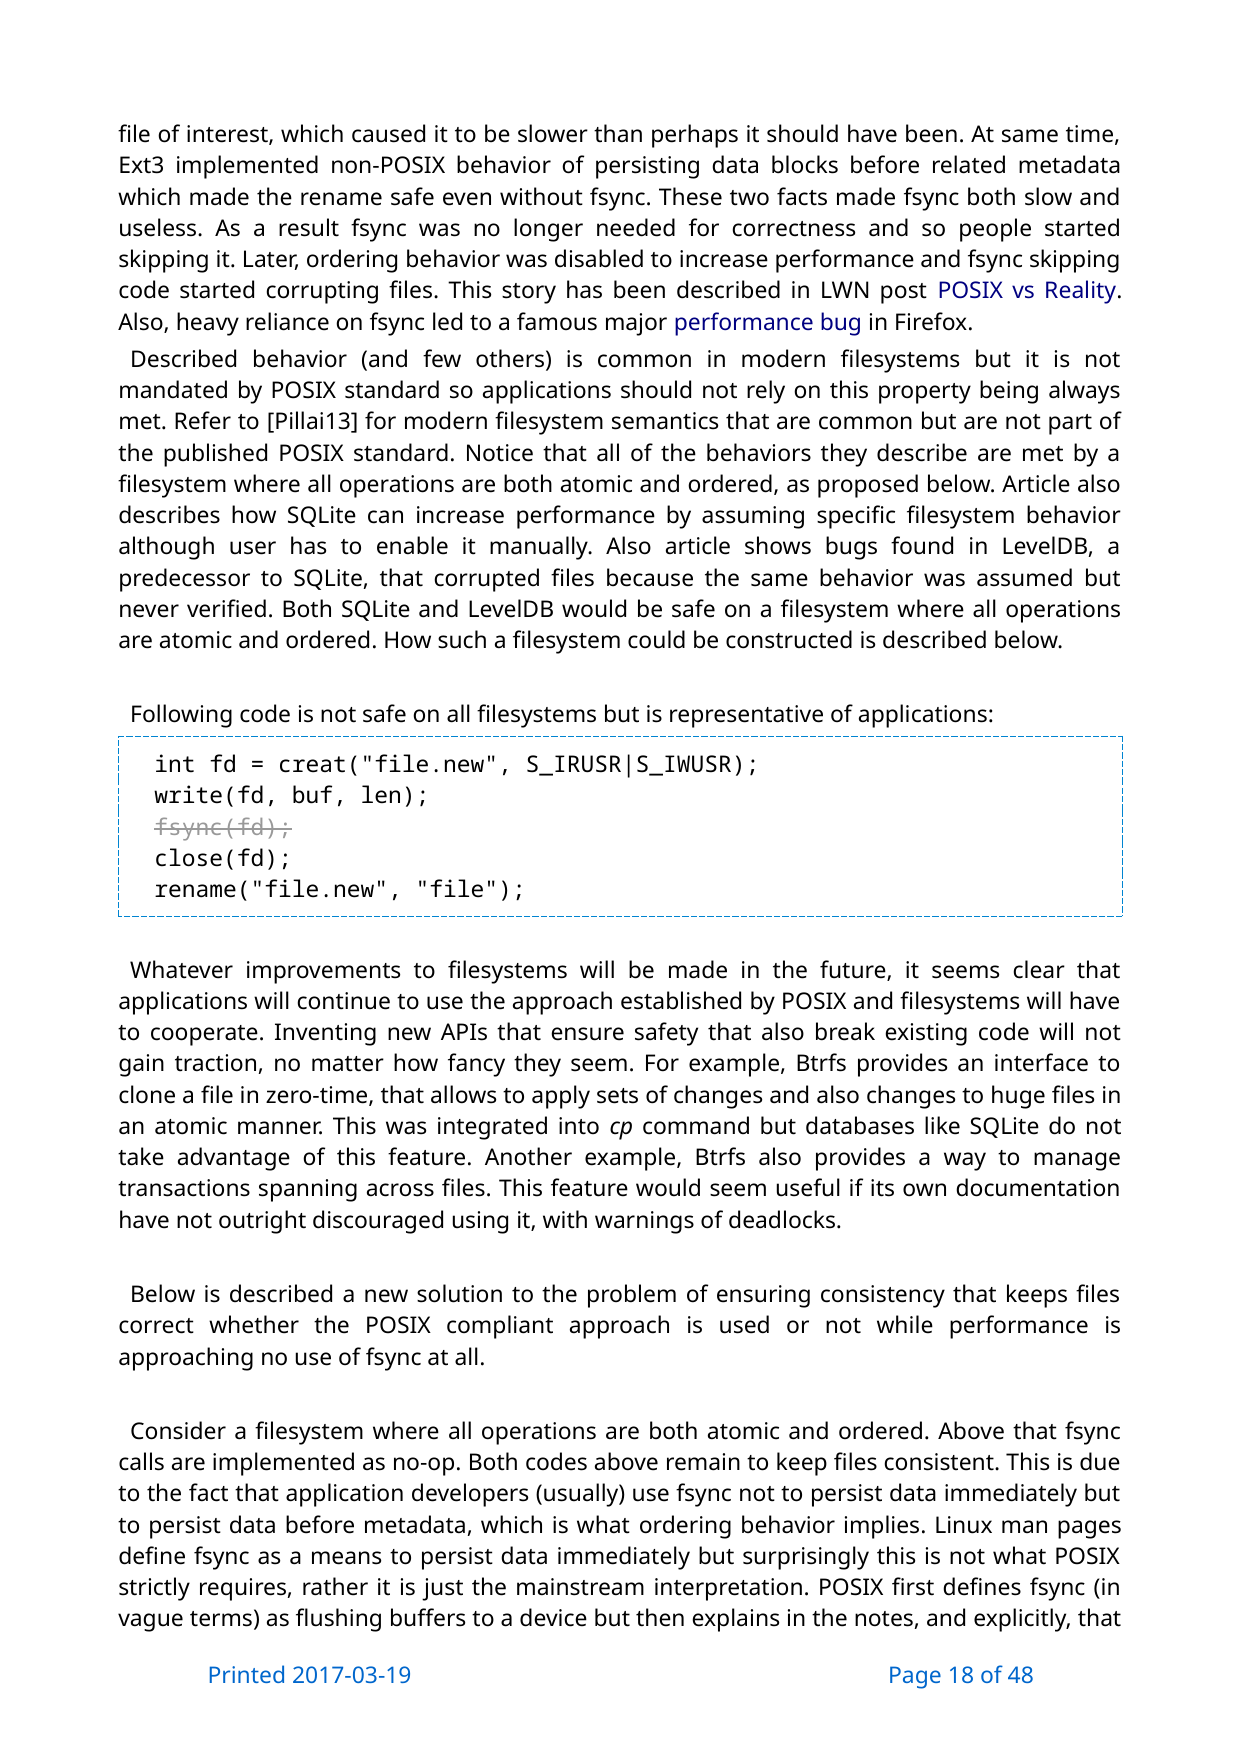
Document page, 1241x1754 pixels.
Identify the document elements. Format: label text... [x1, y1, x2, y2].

text file of interest, which caused it to be slower than perhaps it should have been. At same time, Ext3 implemented non-POSIX behavior of persisting data blocks before related metadata which made the rename safe even without fsync. These two facts made fsync both slow and useless. As a result fsync was no longer needed for correctness and so people started skipping it. Later, ordering behavior was disabled to increase performance and fsync skipping code started corrupting files. This story has been described in LWN post POSIX vs Reality. Also, heavy reliance on fsync led to a famous major performance bug in Firefox. [118, 118, 1122, 337]
text rename("file.new", "file"); [118, 861, 1122, 916]
text int fd = creat("file.new", S_IRUSR|S_IWUSR); [118, 736, 1122, 767]
text write(fd, buf, len); [118, 767, 1122, 798]
text Described behavior (and few others) is common in modern filesystems but it is not mandated by POSIX standard so applications should not rely on this property being always met. Refer to [Pillai13] for modern filesystem semantics that are common but are not part of the published POSIX standard. Notice that all of the behaviors they describe are met by a filesystem where all operations are both atomic and ordered, as proposed below. Article also describes how SQLite can increase performance by assuming specific filesystem behavior although user has to enable it manually. Also article shows bugs found in LevelDB, a predecessor to SQLite, that corrupted files because the same behavior was assumed but never verified. Both SQLite and LevelDB would be safe on a filesystem where all operations are atomic and ordered. How such a filesystem could be constructed is described below. [118, 343, 1122, 655]
text Below is described a new solution to the problem of ensuring consistency that keeps files correct whether the POSIX compliant approach is used or not while performance is approaching no use of fsync at all. [118, 1278, 1122, 1372]
text Whatever improvements to filesystems will be made in the future, it seems clear that applications will continue to use the approach established by POSIX and filesystems will have to cooperate. Inventing new APIs that ensure safety that also break existing code will not gain traction, no matter how fancy they seem. For example, Btrfs provides an interface to clone a file in zero-time, that allows to apply sets of changes and also changes to huge files in an atomic manner. This was integrated into cp command but databases like SQLite do not take advantage of this feature. Another example, Btrfs also provides a way to manage transactions spanning across files. This feature would seem useful if its own documentation have not outright discouraged using it, with warnings of deadlocks. [118, 954, 1122, 1235]
text fsync(fd); [118, 798, 1122, 829]
text close(fd); [118, 829, 1122, 861]
text Following code is not safe on all filesystems but is representative of applications: [118, 698, 1122, 730]
text Consider a filesystem where all operations are both atomic and ordered. Above that fsync calls are implemented as no-op. Both codes above remain to keep files consistent. This is due to the fact that application developers (usually) use fsync not to persist data immediately but to persist data before metadata, which is what ordering behavior implies. Linux man pages define fsync as a means to persist data immediately but surprisingly this is not what POSIX strictly requires, rather it is just the mainstream interpretation. POSIX first defines fsync (in vague terms) as flushing buffers to a device but then explains in the notes, and explicitly, that [118, 1415, 1122, 1634]
